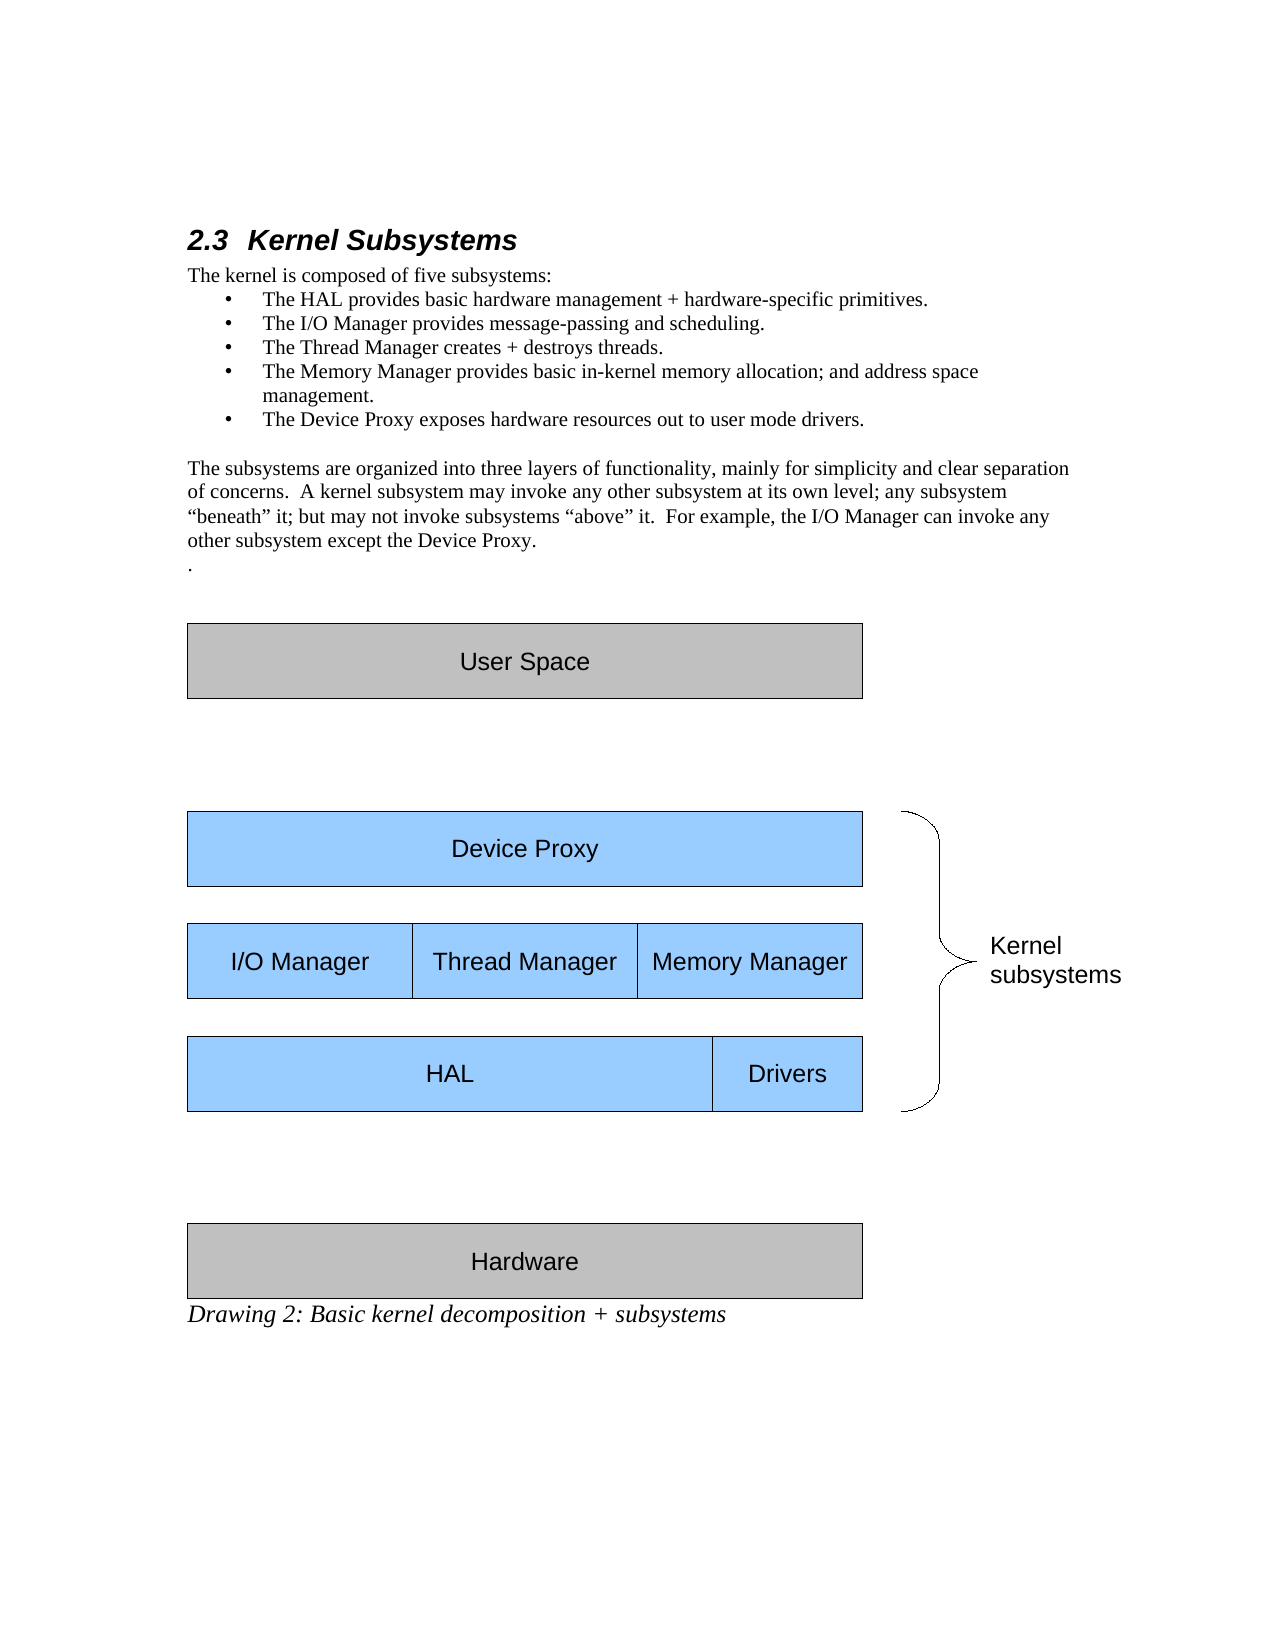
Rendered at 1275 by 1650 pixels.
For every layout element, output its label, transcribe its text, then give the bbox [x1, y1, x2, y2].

text The subsystems are organized into three layers of functionality, mainly for simplicity and clear separation of concerns. A kernel subsystem may invoke any other subsystem at its own level; any subsystem “beneath” it; but may not invoke subsystems “above” it. For example, the I/O Manager can invoke any other subsystem except the Device Proxy. [187, 455, 1087, 552]
text Drawing 2: Basic kernel decomposition + subsystems [187, 636, 1163, 1328]
list The I/O Manager provides message-passing and scheduling. [225, 311, 1087, 335]
text . [187, 552, 1087, 576]
list The HAL provides basic hardware management + hardware-specific primitives. [225, 287, 1087, 311]
subtitle Kernel Subsystems [187, 223, 1087, 257]
list The Thread Manager creates + destroys threads. [225, 335, 1087, 359]
list The Device Proxy exposes hardware resources out to user mode drivers. [225, 407, 1087, 431]
list The Memory Manager provides basic in-kernel memory allocation; and address space management. [225, 359, 1087, 407]
text The kernel is composed of five subsystems: [187, 263, 1087, 287]
